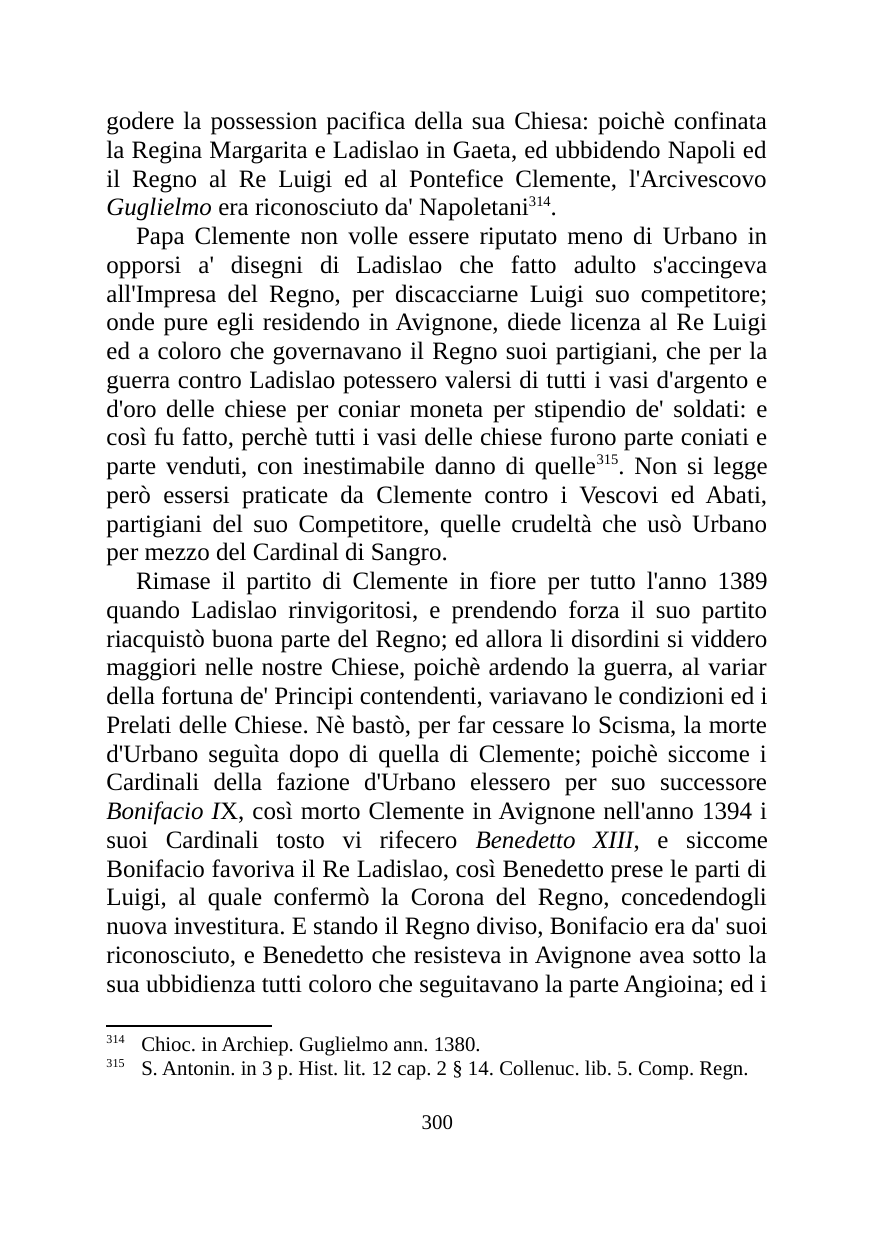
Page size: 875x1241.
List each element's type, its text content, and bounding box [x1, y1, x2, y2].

text S. Antonin. in 3 p. Hist. lit. 12 cap. 2 § 14. Collenuc. lib. 5. Comp. Regn. [106, 1056, 768, 1080]
text Chioc. in Archiep. Guglielmo ann. 1380. [106, 1032, 768, 1056]
text Papa Clemente non volle essere riputato meno di Urbano in opporsi a' disegni di Ladislao che fatto adulto s'accingeva all'Impresa del Regno, per discacciarne Luigi suo competitore; onde pure egli residendo in Avignone, diede licenza al Re Luigi ed a coloro che governavano il Regno suoi partigiani, che per la guerra contro Ladislao potessero valersi di tutti i vasi d'argento e d'oro delle chiese per coniar moneta per stipendio de' soldati: e così fu fatto, perchè tutti i vasi delle chiese furono parte coniati e parte venduti, con inestimabile danno di quelle. Non si legge però essersi praticate da Clemente contro i Vescovi ed Abati, partigiani del suo Competitore, quelle crudeltà che usò Urbano per mezzo del Cardinal di Sangro. [106, 221, 768, 566]
text Rimase il partito di Clemente in fiore per tutto l'anno 1389 quando Ladislao rinvigoritosi, e prendendo forza il suo partito riacquistò buona parte del Regno; ed allora li disordini si viddero maggiori nelle nostre Chiese, poichè ardendo la guerra, al variar della fortuna de' Principi contendenti, variavano le condizioni ed i Prelati delle Chiese. Nè bastò, per far cessare lo Scisma, la morte d'Urbano seguìta dopo di quella di Clemente; poichè siccome i Cardinali della fazione d'Urbano elessero per suo successore Bonifacio IX, così morto Clemente in Avignone nell'anno 1394 i suoi Cardinali tosto vi rifecero Benedetto XIII, e siccome Bonifacio favoriva il Re Ladislao, così Benedetto prese le parti di Luigi, al quale confermò la Corona del Regno, concedendogli nuova investitura. E stando il Regno diviso, Bonifacio era da' suoi riconosciuto, e Benedetto che resisteva in Avignone avea sotto la sua ubbidienza tutti coloro che seguitavano la parte Angioina; ed i [106, 566, 768, 997]
text godere la possession pacifica della sua Chiesa: poichè confinata la Regina Margarita e Ladislao in Gaeta, ed ubbidendo Napoli ed il Regno al Re Luigi ed al Pontefice Clemente, l'Arcivescovo Guglielmo era riconosciuto da' Napoletani. [106, 106, 768, 221]
